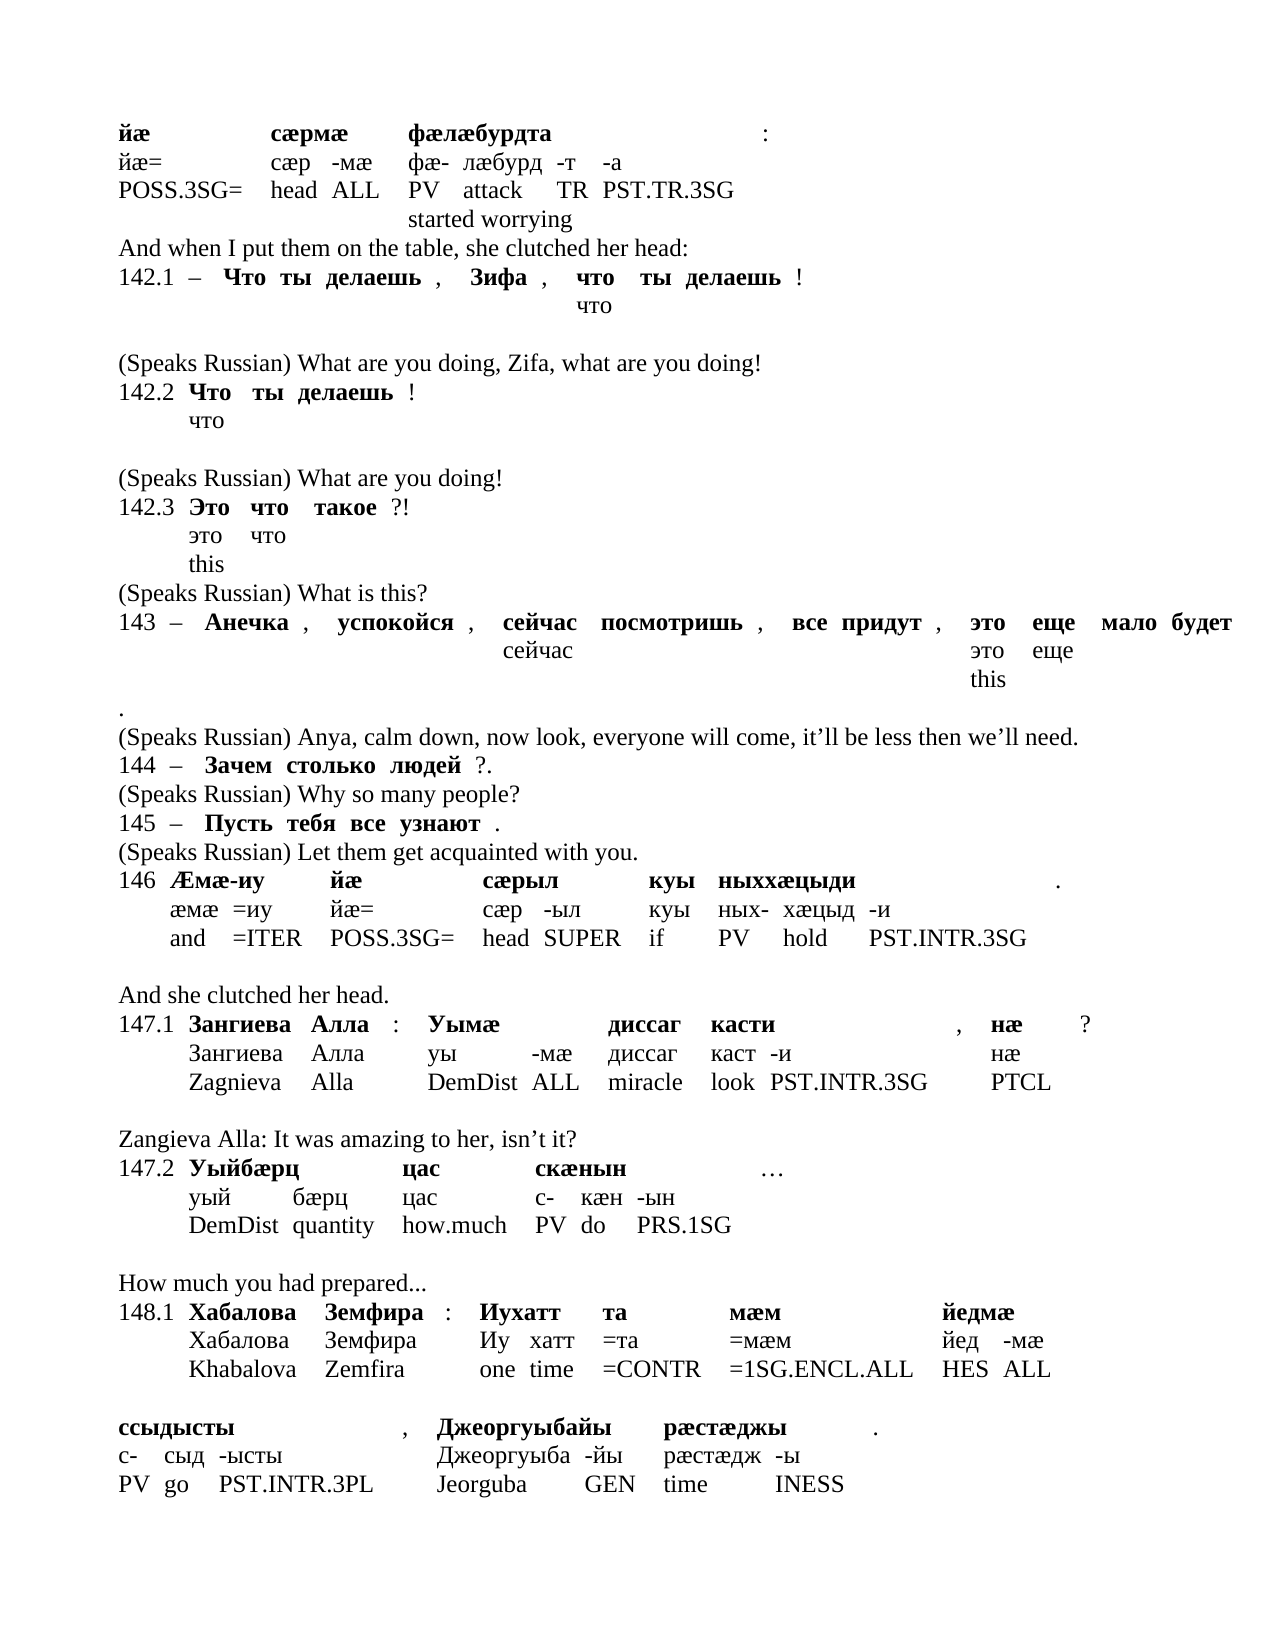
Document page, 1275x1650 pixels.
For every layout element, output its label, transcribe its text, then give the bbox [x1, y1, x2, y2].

text miracle [608, 1067, 683, 1096]
text how.much [402, 1211, 507, 1239]
text 142.3 [118, 492, 174, 521]
text йед [942, 1326, 989, 1354]
text – [169, 607, 191, 636]
text Земфира [324, 1297, 431, 1326]
text : [392, 1009, 413, 1038]
text хатт [529, 1326, 575, 1354]
text Что [223, 262, 266, 291]
text что [188, 406, 224, 434]
text йæ= [330, 894, 454, 923]
text 147.1 [118, 1009, 174, 1038]
text нæ [991, 1038, 1052, 1067]
text фæлæбурдта [408, 118, 748, 147]
text Зачем [204, 751, 272, 779]
text Анечка [204, 607, 289, 636]
text тебя [287, 808, 336, 837]
text ‎‎(Speaks Russian) What are you doing! [118, 463, 1249, 492]
text TR [556, 176, 588, 204]
text Алла [311, 1009, 379, 1038]
text Зифа [470, 262, 527, 291]
text do [581, 1211, 623, 1239]
text look [711, 1067, 756, 1096]
text POSS.3SG= [330, 923, 454, 952]
text ‎‎(Speaks Russian) What is this? [118, 578, 1249, 607]
text уы [427, 1038, 518, 1067]
text attack [463, 176, 543, 204]
text ныххæцыди [718, 866, 1041, 894]
text SUPER [543, 923, 621, 952]
text quantity [292, 1211, 374, 1239]
text мало [1101, 607, 1157, 636]
text and [169, 923, 219, 952]
text делаешь [685, 262, 781, 291]
text . [872, 1412, 893, 1441]
text Зангиева [188, 1009, 297, 1038]
text -мæ [331, 147, 380, 176]
text time [529, 1354, 575, 1383]
text лæбурд [463, 147, 543, 176]
text DemDist [188, 1211, 279, 1239]
text – [169, 808, 191, 837]
text Zemfira [324, 1354, 417, 1383]
text делаешь [298, 377, 393, 406]
text это [970, 607, 1018, 636]
text go [164, 1469, 205, 1498]
text еще [1032, 636, 1073, 664]
text 148.1 [118, 1297, 174, 1326]
text ты [252, 377, 284, 406]
text =иу [232, 894, 302, 923]
text 142.2 [118, 377, 174, 406]
text . [1055, 866, 1076, 894]
text this [970, 664, 1018, 693]
text -и [770, 1038, 928, 1067]
text =мæм [729, 1326, 914, 1354]
text ссыдысты [118, 1412, 388, 1441]
text что [576, 262, 626, 291]
text Это [188, 492, 236, 521]
text та [602, 1297, 715, 1326]
text узнают [399, 808, 480, 837]
text PV [718, 923, 769, 952]
text йæ [330, 866, 468, 894]
text -т [556, 147, 588, 176]
text касти [711, 1009, 942, 1038]
text -ы [775, 1441, 844, 1469]
text -ыл [543, 894, 621, 923]
text 144 [118, 751, 156, 779]
text Иухатт [479, 1297, 589, 1326]
text нæ [991, 1009, 1066, 1038]
text сæр [270, 147, 318, 176]
text цас [402, 1182, 507, 1211]
text , [468, 607, 489, 636]
text хæцыд [783, 894, 855, 923]
text – [169, 751, 191, 779]
text что [576, 291, 612, 319]
text ты [640, 262, 672, 291]
text , [402, 1412, 423, 1441]
text диссаг [608, 1038, 683, 1067]
text уый [188, 1182, 279, 1211]
text делаешь [326, 262, 421, 291]
text How much you had prepared... [118, 1268, 1249, 1297]
text Джеоргуыба [437, 1441, 571, 1469]
text , [435, 262, 456, 291]
text PST.INTR.3SG [869, 923, 1027, 952]
text : [762, 118, 783, 147]
text – [188, 262, 209, 291]
text DemDist [427, 1067, 518, 1096]
text GEN [584, 1469, 636, 1498]
text Пусть [204, 808, 273, 837]
text Уыйбæрц [188, 1153, 388, 1182]
text с- [118, 1441, 150, 1469]
text рæстæджы [663, 1412, 858, 1441]
text PST.INTR.3PL [218, 1469, 374, 1498]
text hold [783, 923, 855, 952]
text time [663, 1469, 761, 1498]
text ! [795, 262, 816, 291]
text Alla [311, 1067, 365, 1096]
text сæрмæ [270, 118, 394, 147]
text такое [314, 492, 377, 521]
text . [118, 693, 139, 722]
text Zangieva Alla: It was amazing to her, isn’t it? [118, 1124, 1249, 1153]
text PV [535, 1211, 567, 1239]
text ! [407, 377, 428, 406]
text PV [408, 176, 449, 204]
text HES [942, 1354, 989, 1383]
text Что [188, 377, 238, 406]
text POSS.3SG= [118, 176, 243, 204]
text Зангиева [188, 1038, 283, 1067]
text цас [402, 1153, 521, 1182]
text INESS [775, 1469, 844, 1498]
text -мæ [1003, 1326, 1052, 1354]
text (Speaks Russian) What are you doing, Zifa, what are you doing! [118, 348, 1249, 377]
text , [935, 607, 956, 636]
text Земфира [324, 1326, 417, 1354]
text сыд [164, 1441, 205, 1469]
text PST.TR.3SG [602, 176, 734, 204]
text сæр [482, 894, 529, 923]
text PTCL [991, 1067, 1052, 1096]
text Zagnieva [188, 1067, 283, 1096]
text рæстæдж [663, 1441, 761, 1469]
text one [479, 1354, 516, 1383]
text ‎‎(Speaks Russian) Anya, calm down, now look, everyone will come, it’ll be less then we’ll need. [118, 722, 1249, 751]
text 145 [118, 808, 156, 837]
text сейчас [503, 636, 573, 664]
text столько [286, 751, 376, 779]
text -ын [637, 1182, 732, 1211]
text PRS.1SG [637, 1211, 732, 1239]
text , [541, 262, 562, 291]
text скæнын [535, 1153, 746, 1182]
text -йы [584, 1441, 636, 1469]
text Jeorguba [437, 1469, 571, 1498]
text : [444, 1297, 466, 1326]
text диссаг [608, 1009, 697, 1038]
text 147.2 [118, 1153, 174, 1182]
text , [303, 607, 324, 636]
text , [956, 1009, 977, 1038]
text ‎‎(Speaks Russian) Why so many people? [118, 779, 1249, 808]
text -и [869, 894, 1027, 923]
text это [188, 521, 222, 549]
text что [250, 521, 286, 549]
text йæ= [118, 147, 243, 176]
text . [494, 808, 515, 837]
text -а [602, 147, 734, 176]
text ALL [331, 176, 380, 204]
text фæ- [408, 147, 449, 176]
text And she clutched her head. [118, 981, 1249, 1009]
text Алла [311, 1038, 365, 1067]
text Хабалова [188, 1297, 311, 1326]
text ALL [1003, 1354, 1052, 1383]
text And when I put them on the table, she clutched her head: [118, 233, 1249, 262]
text =CONTR [602, 1354, 701, 1383]
text будет [1171, 607, 1232, 636]
text с- [535, 1182, 567, 1211]
text придут [841, 607, 922, 636]
text , [757, 607, 778, 636]
text каст [711, 1038, 756, 1067]
text ? [1079, 1009, 1101, 1038]
text started worrying [408, 204, 748, 233]
text if [649, 923, 690, 952]
text Æмæ-иу [169, 866, 316, 894]
text Хабалова [188, 1326, 297, 1354]
text еще [1032, 607, 1087, 636]
text посмотришь [601, 607, 743, 636]
text ‎‎(Speaks Russian) Let them get acquainted with you. [118, 837, 1249, 866]
text ты [280, 262, 312, 291]
text 142.1 [118, 262, 174, 291]
text ?! [391, 492, 412, 521]
text =ITER [232, 923, 302, 952]
text что [250, 492, 300, 521]
text йæ [118, 118, 257, 147]
text Khabalova [188, 1354, 297, 1383]
text куы [649, 866, 704, 894]
text PST.INTR.3SG [770, 1067, 928, 1096]
text -ысты [218, 1441, 374, 1469]
text сæрыл [482, 866, 635, 894]
text все [792, 607, 828, 636]
text людей [390, 751, 461, 779]
text куы [649, 894, 690, 923]
text ?. [475, 751, 496, 779]
text PV [118, 1469, 150, 1498]
text this [188, 549, 236, 578]
text йедмæ [942, 1297, 1066, 1326]
text head [270, 176, 318, 204]
text -мæ [531, 1038, 580, 1067]
text мæм [729, 1297, 928, 1326]
text бæрц [292, 1182, 374, 1211]
text 146 [118, 866, 156, 894]
text ных- [718, 894, 769, 923]
text кæн [581, 1182, 623, 1211]
text head [482, 923, 529, 952]
text Джеоргуыбайы [437, 1412, 649, 1441]
text æмæ [169, 894, 219, 923]
text это [970, 636, 1004, 664]
text … [759, 1153, 784, 1182]
text =та [602, 1326, 701, 1354]
text ALL [531, 1067, 580, 1096]
text сейчас [503, 607, 587, 636]
text Иу [479, 1326, 516, 1354]
text 143 [118, 607, 156, 636]
text =1SG.ENCL.ALL [729, 1354, 914, 1383]
text все [350, 808, 386, 837]
text Уымæ [427, 1009, 594, 1038]
text успокойся [337, 607, 454, 636]
